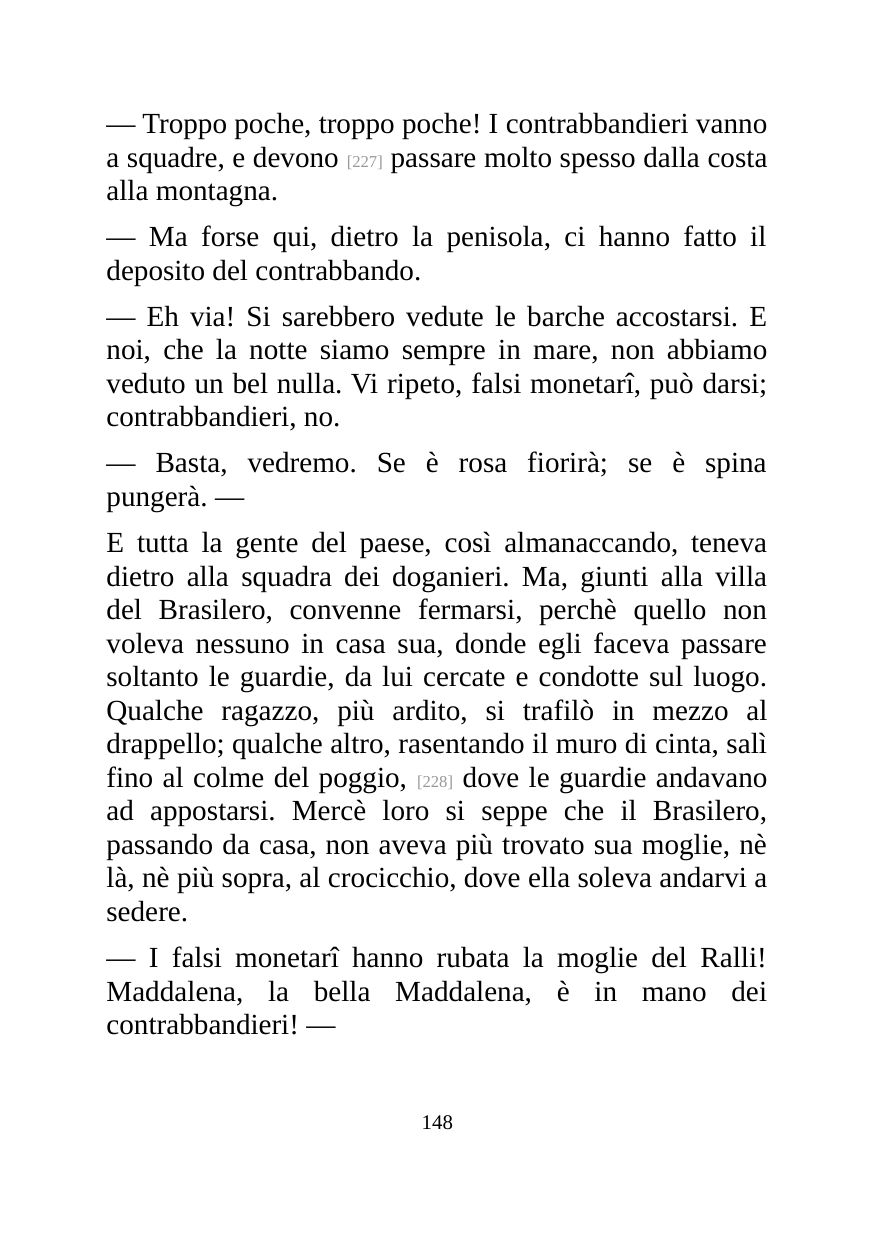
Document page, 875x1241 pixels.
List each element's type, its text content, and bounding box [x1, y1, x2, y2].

text — Ma forse qui, dietro la penisola, ci hanno fatto il deposito del contrabbando. [106, 219, 768, 286]
text — Basta, vedremo. Se è rosa fiorirà; se è spina pungerà. — [106, 446, 768, 513]
text — I falsi monetarî hanno rubata la moglie del Ralli! Maddalena, la bella Maddalena, è in mano dei contrabbandieri! — [106, 940, 768, 1041]
text — Eh via! Si sarebbero vedute le barche accostarsi. E noi, che la notte siamo sempre in mare, non abbiamo veduto un bel nulla. Vi ripeto, falsi monetarî, può darsi; contrabbandieri, no. [106, 299, 768, 433]
text — Troppo poche, troppo poche! I contrabbandieri vanno a squadre, e devono [227] passare molto spesso dalla costa alla montagna. [106, 106, 768, 207]
text E tutta la gente del paese, così almanaccando, teneva dietro alla squadra dei doganieri. Ma, giunti alla villa del Brasilero, convenne fermarsi, perchè quello non voleva nessuno in casa sua, donde egli faceva passare soltanto le guardie, da lui cercate e condotte sul luogo. Qualche ragazzo, più ardito, si trafilò in mezzo al drappello; qualche altro, rasentando il muro di cinta, salì fino al colme del poggio, [228] dove le guardie andavano ad appostarsi. Mercè loro si seppe che il Brasilero, passando da casa, non aveva più trovato sua moglie, nè là, nè più sopra, al crocicchio, dove ella soleva andarvi a sedere. [106, 525, 768, 928]
